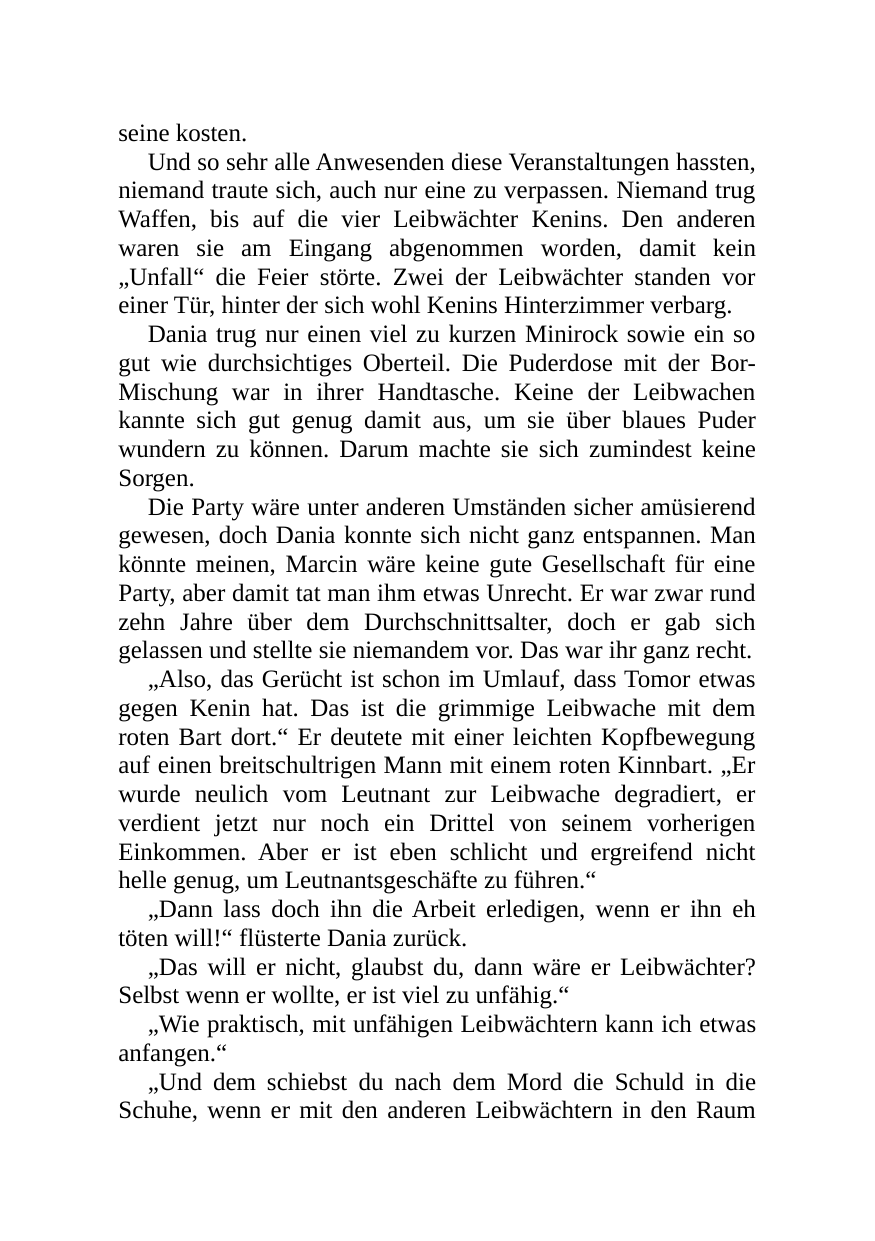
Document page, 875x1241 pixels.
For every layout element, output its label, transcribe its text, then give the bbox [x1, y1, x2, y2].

text „Dann lass doch ihn die Arbeit erledigen, wenn er ihn eh töten will!“ flüsterte Dania zurück. [118, 894, 756, 952]
text Die Party wäre unter anderen Umständen sicher amüsierend gewesen, doch Dania konnte sich nicht ganz entspannen. Man könnte meinen, Marcin wäre keine gute Gesellschaft für eine Party, aber damit tat man ihm etwas Unrecht. Er war zwar rund zehn Jahre über dem Durchschnittsalter, doch er gab sich gelassen und stellte sie niemandem vor. Das war ihr ganz recht. [118, 492, 756, 664]
text „Wie praktisch, mit unfähigen Leibwächtern kann ich etwas anfangen.“ [118, 1009, 756, 1067]
text „Das will er nicht, glaubst du, dann wäre er Leibwächter? Selbst wenn er wollte, er ist viel zu unfähig.“ [118, 952, 756, 1009]
text „Und dem schiebst du nach dem Mord die Schuld in die Schuhe, wenn er mit den anderen Leibwächtern in den Raum [118, 1067, 756, 1124]
text seine kosten. [118, 118, 756, 147]
text Und so sehr alle Anwesenden diese Veranstaltungen hassten, niemand traute sich, auch nur eine zu verpassen. Niemand trug Waffen, bis auf die vier Leibwächter Kenins. Den anderen waren sie am Eingang abgenommen worden, damit kein „Unfall“ die Feier störte. Zwei der Leibwächter standen vor einer Tür, hinter der sich wohl Kenins Hinterzimmer verbarg. [118, 147, 756, 319]
text Dania trug nur einen viel zu kurzen Minirock sowie ein so gut wie durchsichtiges Oberteil. Die Puderdose mit der Bor-Mischung war in ihrer Handtasche. Keine der Leibwachen kannte sich gut genug damit aus, um sie über blaues Puder wundern zu können. Darum machte sie sich zumindest keine Sorgen. [118, 319, 756, 492]
text „Also, das Gerücht ist schon im Umlauf, dass Tomor etwas gegen Kenin hat. Das ist die grimmige Leibwache mit dem roten Bart dort.“ Er deutete mit einer leichten Kopfbewegung auf einen breitschultrigen Mann mit einem roten Kinnbart. „Er wurde neulich vom Leutnant zur Leibwache degradiert, er verdient jetzt nur noch ein Drittel von seinem vorherigen Einkommen. Aber er ist eben schlicht und ergreifend nicht helle genug, um Leutnantsgeschäfte zu führen.“ [118, 664, 756, 894]
